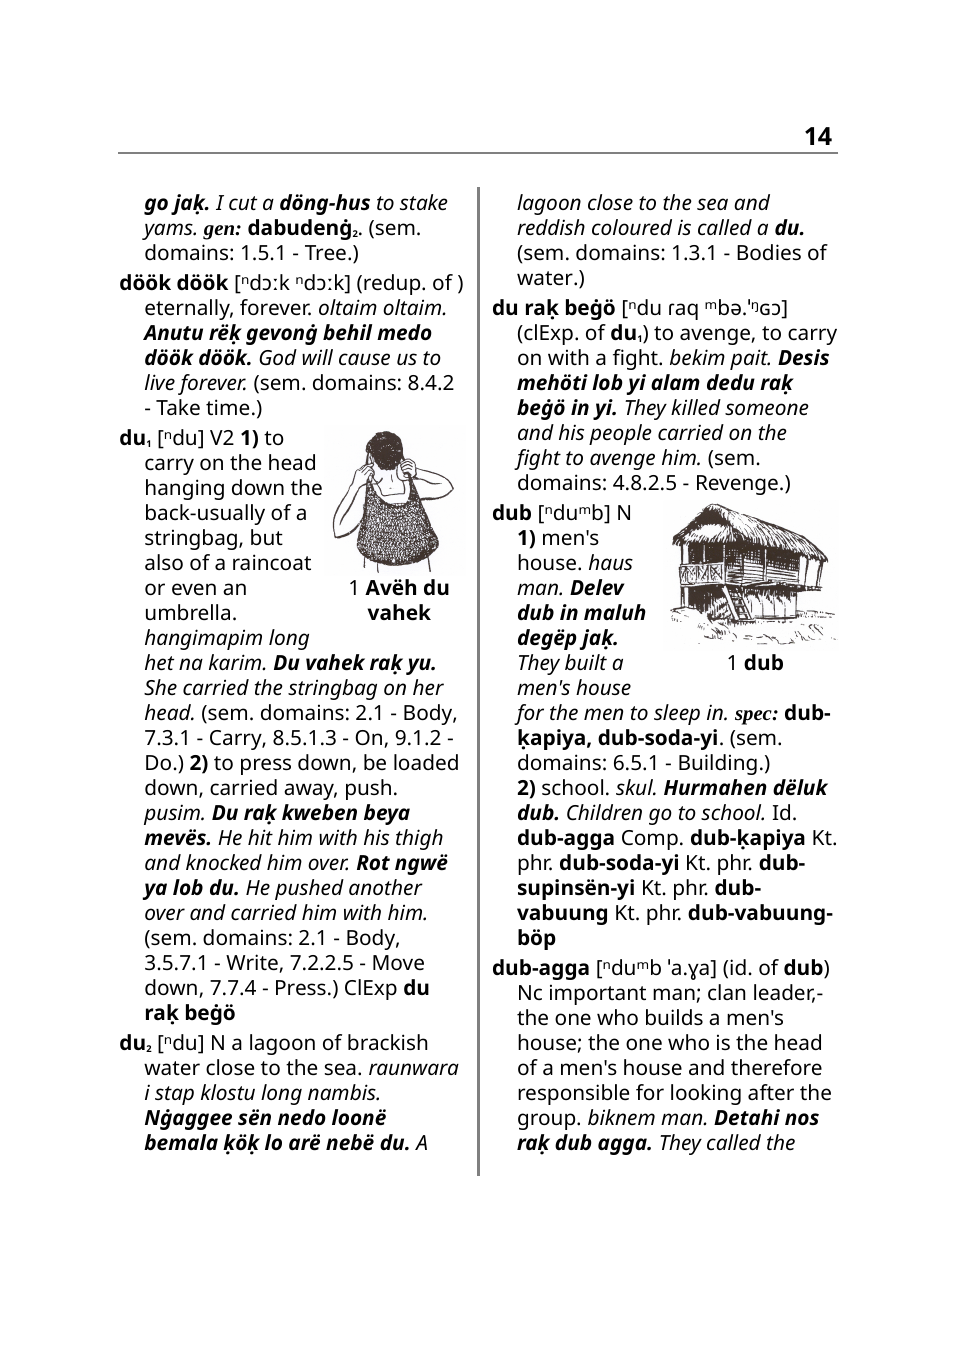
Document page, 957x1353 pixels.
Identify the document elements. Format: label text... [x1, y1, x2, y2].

text dub-agga [ⁿduᵐb ˈa.ɣa] (id. of dub) Nc important man; clan leader,-the one who builds a men's house; the one who is the head of a men's house and therefore responsible for looking after the group. biknem man. Detahi nos raḳ dub agga. They called the [492, 953, 837, 1160]
text du1 [ⁿdu] V2 1) to carry on the head hanging down the back-usually of a stringbag, but also of a raincoat or even an umbrella. hangimapim long het na karim. Du vahek raḳ yu. She carried the stringbag on her head. (sem. domains: 2.1 - Body, 7.3.1 - Carry, 8.5.1.3 - On, 9.1.2 - Do.) 2) to press down, be loaded down, carried away, push. pusim. Du raḳ kweben beya mevës. He hit him with his thigh and knocked him over. Rot ngwë ya lob du. He pushed another over and carried him with him. (sem. domains: 2.1 - Body, 3.5.7.1 - Write, 7.2.2.5 - Move down, 7.7.4 - Press.) ClExp du raḳ beġö [119, 422, 465, 1028]
text lagoon close to the sea and reddish coloured is called a du. (sem. domains: 1.3.1 - Bodies of water.) [492, 188, 837, 292]
text 1 Avëh du vahek [333, 576, 465, 630]
picture [323, 425, 466, 576]
text du raḳ beġö [ⁿdu ɾaq ᵐbə.ˈᵑɢɔ] (clExp. of du1) to avenge, to carry on with a fight. bekim pait. Desis mehöti lob yi alam dedu raḳ beġö in yi. They killed someone and his people carried on the fight to avenge him. (sem. domains: 4.8.2.5 - Revenge.) [492, 292, 837, 497]
picture [663, 500, 839, 651]
text 1 dub [673, 651, 837, 680]
text go jaḳ. I cut a döng-hus to stake yams. gen: dabudenġ2. (sem. domains: 1.5.1 - Tree.) [119, 188, 465, 267]
text du2 [ⁿdu] N a lagoon of brackish water close to the sea. raunwara i stap klostu long nambis. Nġaggee sën nedo loonë bemala ḳöḳ lo arë nebë du. A [119, 1028, 465, 1160]
text dub [ⁿduᵐb] N 1) men's house. haus man. Delev dub in maluh degëp jaḳ. They built a men's house for the men to sleep in. spec: dub-ḳapiya, dub-soda-yi. (sem. domains: 6.5.1 - Building.) 2) school. skul. Hurmahen dëluk dub. Children go to school. Id. dub-agga Comp. dub-ḳapiya Kt. phr. dub-soda-yi Kt. phr. dub-supinsën-yi Kt. phr. dub-vabuung Kt. phr. dub-vabuung-böp [492, 497, 837, 953]
text döök döök [ⁿdɔːk ⁿdɔːk] (redup. of ) eternally, forever. oltaim oltaim. Anutu rëḳ gevonġ behil medo döök döök. God will cause us to live forever. (sem. domains: 8.4.2 - Take time.) [119, 267, 465, 422]
